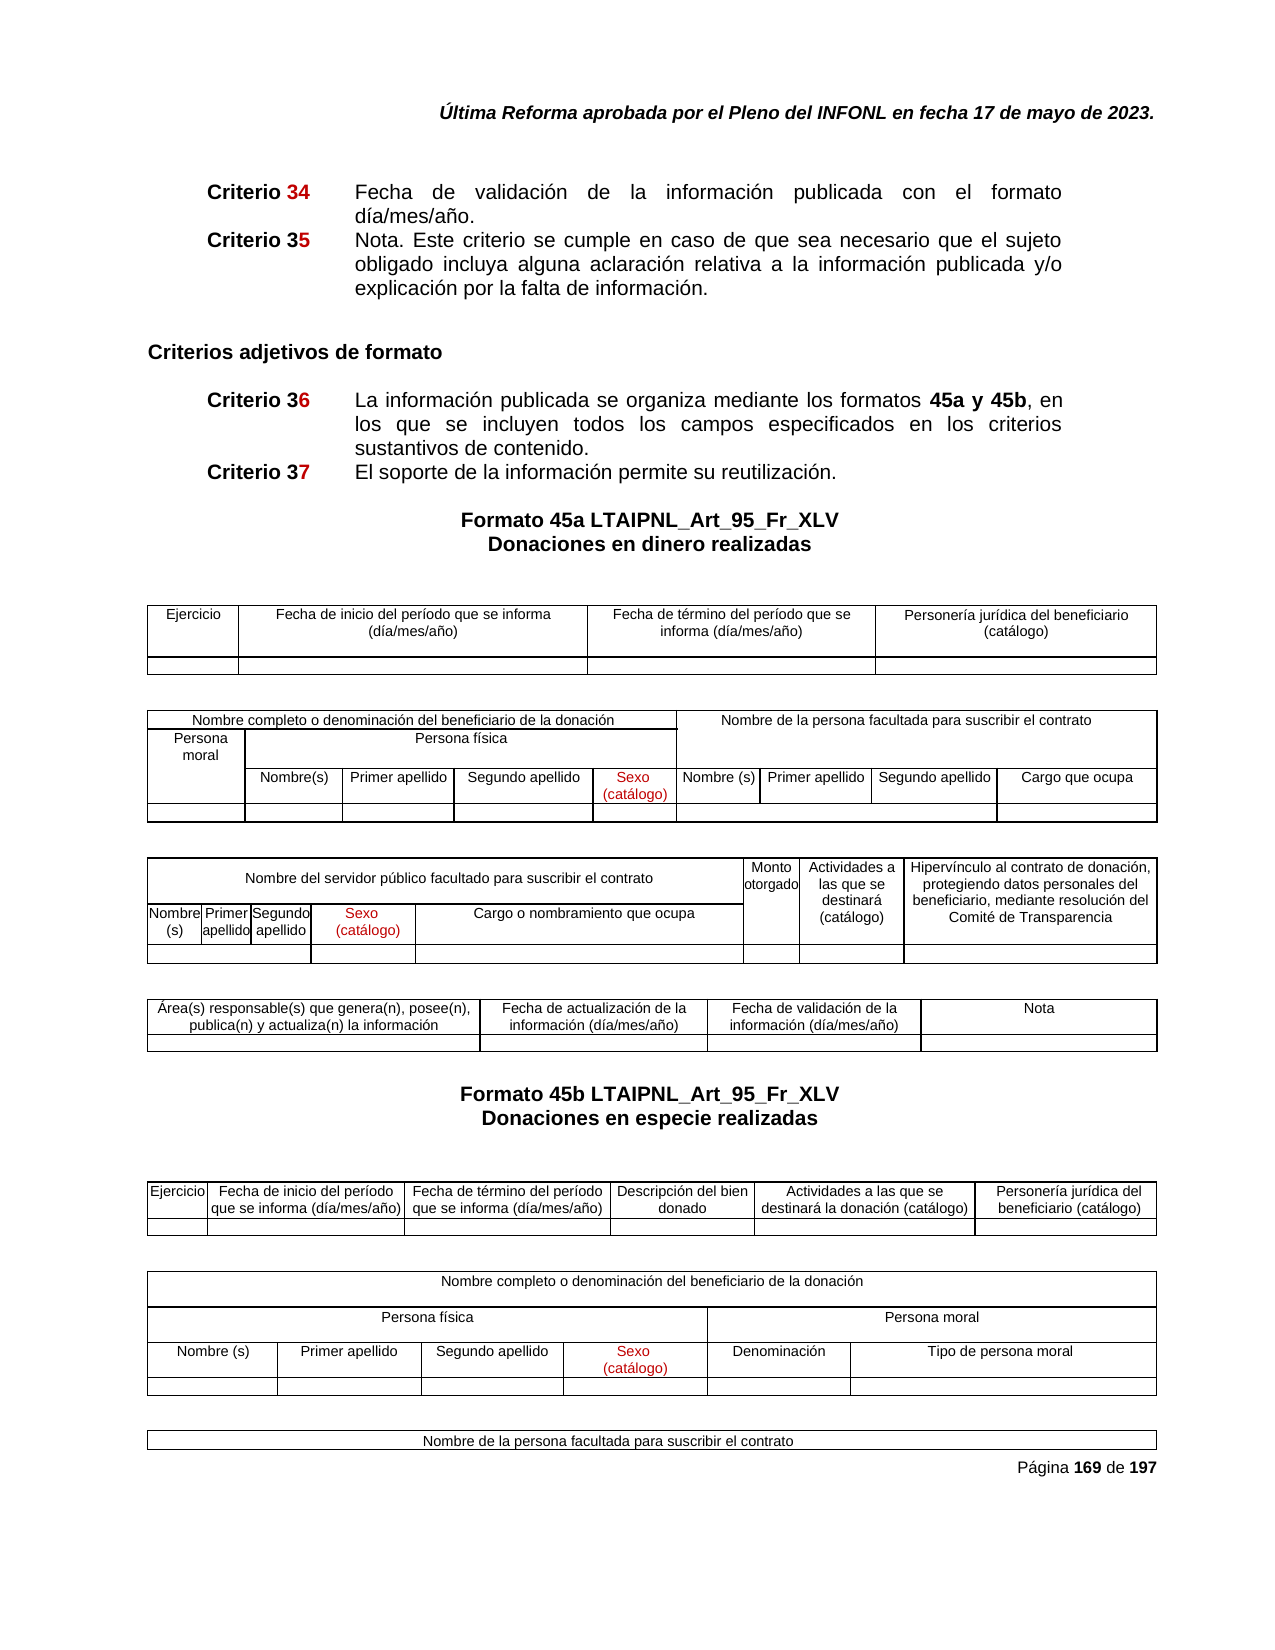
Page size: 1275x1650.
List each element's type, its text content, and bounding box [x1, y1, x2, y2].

table_cell [455, 804, 592, 821]
table_header Ejercicio [148, 1183, 207, 1217]
table_cell [611, 1219, 754, 1235]
table_header Fecha de actualización de la información (día/mes/año) [481, 1000, 707, 1034]
table_header Personería jurídica del beneficiario (catálogo) [976, 1183, 1156, 1217]
table_cell Persona moral [148, 730, 244, 803]
table_cell Nombre(s) [246, 769, 342, 803]
table_header Nombre de la persona facultada para suscribir el contrato [677, 711, 1156, 767]
table_cell [148, 945, 310, 963]
table_cell [876, 658, 1156, 674]
table_cell [905, 945, 1156, 963]
table_header Fecha de término del período que se informa (día/mes/año) [405, 1183, 610, 1217]
table_cell [744, 945, 799, 963]
table_header Nombre completo o denominación del beneficiario de la donación [148, 711, 676, 728]
table_cell [998, 804, 1156, 821]
table_cell Primer apellido [761, 769, 871, 803]
table_cell Segundo apellido [872, 769, 996, 803]
table_cell Primer apellido [343, 769, 453, 803]
table_cell [588, 658, 875, 674]
table_cell Sexo (catálogo) [312, 905, 415, 944]
table_cell Nombre (s) [148, 905, 201, 944]
table_cell [564, 1378, 707, 1395]
table_cell [246, 804, 342, 821]
table_cell Persona física [246, 730, 676, 767]
table_cell [594, 804, 676, 821]
table_cell Primer apellido [278, 1343, 421, 1377]
table_cell [148, 658, 238, 674]
table_header Nota [922, 1000, 1156, 1034]
table_cell Persona física [148, 1308, 707, 1342]
table_header Personería jurídica del beneficiario (catálogo) [876, 606, 1156, 656]
table_cell Cargo o nombramiento que ocupa [416, 905, 743, 944]
table_cell [312, 945, 415, 963]
table_cell [976, 1219, 1156, 1235]
text Criterio 34 Fecha de validación de la información publicada con el formato día/mes/año. [207, 179, 1063, 227]
table_header Monto otorgado [744, 859, 799, 944]
table_cell [148, 1035, 479, 1051]
table_header Actividades a las que se destinará (catálogo) [800, 859, 903, 944]
table_header Fecha de validación de la información (día/mes/año) [708, 1000, 920, 1034]
text Donaciones en especie realizadas [148, 1106, 1152, 1130]
table_cell [800, 945, 903, 963]
table_cell [405, 1219, 610, 1235]
text Criterios adjetivos de formato [148, 340, 1068, 364]
table_header Hipervínculo al contrato de donación, protegiendo datos personales del beneficiario, mediante resolución del Comité de Transparencia [905, 859, 1156, 944]
table_header Nombre de la persona facultada para suscribir el contrato [148, 1431, 1156, 1449]
table_cell [708, 1035, 920, 1051]
table_cell Cargo que ocupa [998, 769, 1156, 803]
table_cell [148, 1219, 207, 1235]
table_cell [208, 1219, 404, 1235]
table_cell Sexo (catálogo) [594, 769, 676, 803]
table_cell Sexo (catálogo) [564, 1343, 707, 1377]
table_cell [416, 945, 743, 963]
table_cell Segundo apellido [455, 769, 592, 803]
table_cell [851, 1378, 1156, 1395]
table_cell [677, 804, 996, 821]
table_header Área(s) responsable(s) que genera(n), posee(n), publica(n) y actualiza(n) la información [148, 1000, 479, 1034]
table_cell [343, 804, 453, 821]
table_cell Nombre (s) [677, 769, 759, 803]
table_cell Tipo de persona moral [851, 1343, 1156, 1377]
table_header Nombre del servidor público facultado para suscribir el contrato [148, 859, 743, 903]
table_cell Denominación [708, 1343, 850, 1377]
table_cell Nombre (s) [148, 1343, 277, 1377]
text Criterio 35 Nota. Este criterio se cumple en caso de que sea necesario que el sujeto obligado incluya alguna aclaración relativa a la información publicada y/o explicación por la falta de información. [207, 227, 1063, 299]
table_header Ejercicio [148, 606, 238, 656]
text Formato 45a LTAIPNL_Art_95_Fr_XLV [148, 508, 1152, 532]
table_cell [148, 804, 244, 821]
text Donaciones en dinero realizadas [148, 532, 1152, 556]
table_cell [278, 1378, 421, 1395]
table_cell [481, 1035, 707, 1051]
table_cell Segundo apellido [252, 905, 310, 944]
table_header Fecha de inicio del período que se informa (día/mes/año) [239, 606, 587, 656]
table_cell [422, 1378, 563, 1395]
table_header Fecha de inicio del período que se informa (día/mes/año) [208, 1183, 404, 1217]
table_header Nombre completo o denominación del beneficiario de la donación [148, 1272, 1156, 1306]
table_cell Persona moral [708, 1308, 1156, 1342]
table_cell [148, 1378, 277, 1395]
table_cell [922, 1035, 1156, 1051]
text Criterio 37 El soporte de la información permite su reutilización. [207, 460, 1063, 484]
table_cell Segundo apellido [422, 1343, 563, 1377]
table_header Descripción del bien donado [611, 1183, 754, 1217]
text Formato 45b LTAIPNL_Art_95_Fr_XLV [148, 1082, 1152, 1106]
text Criterio 36 La información publicada se organiza mediante los formatos 45a y 45b, en los que se incluyen todos los campos especificados en los criterios sustantivos de contenido. [207, 388, 1063, 460]
table_cell [708, 1378, 850, 1395]
table_cell Primer apellido [202, 905, 250, 944]
table_cell [239, 658, 587, 674]
table_cell [755, 1219, 974, 1235]
table_header Fecha de término del período que se informa (día/mes/año) [588, 606, 875, 656]
table_header Actividades a las que se destinará la donación (catálogo) [755, 1183, 974, 1217]
